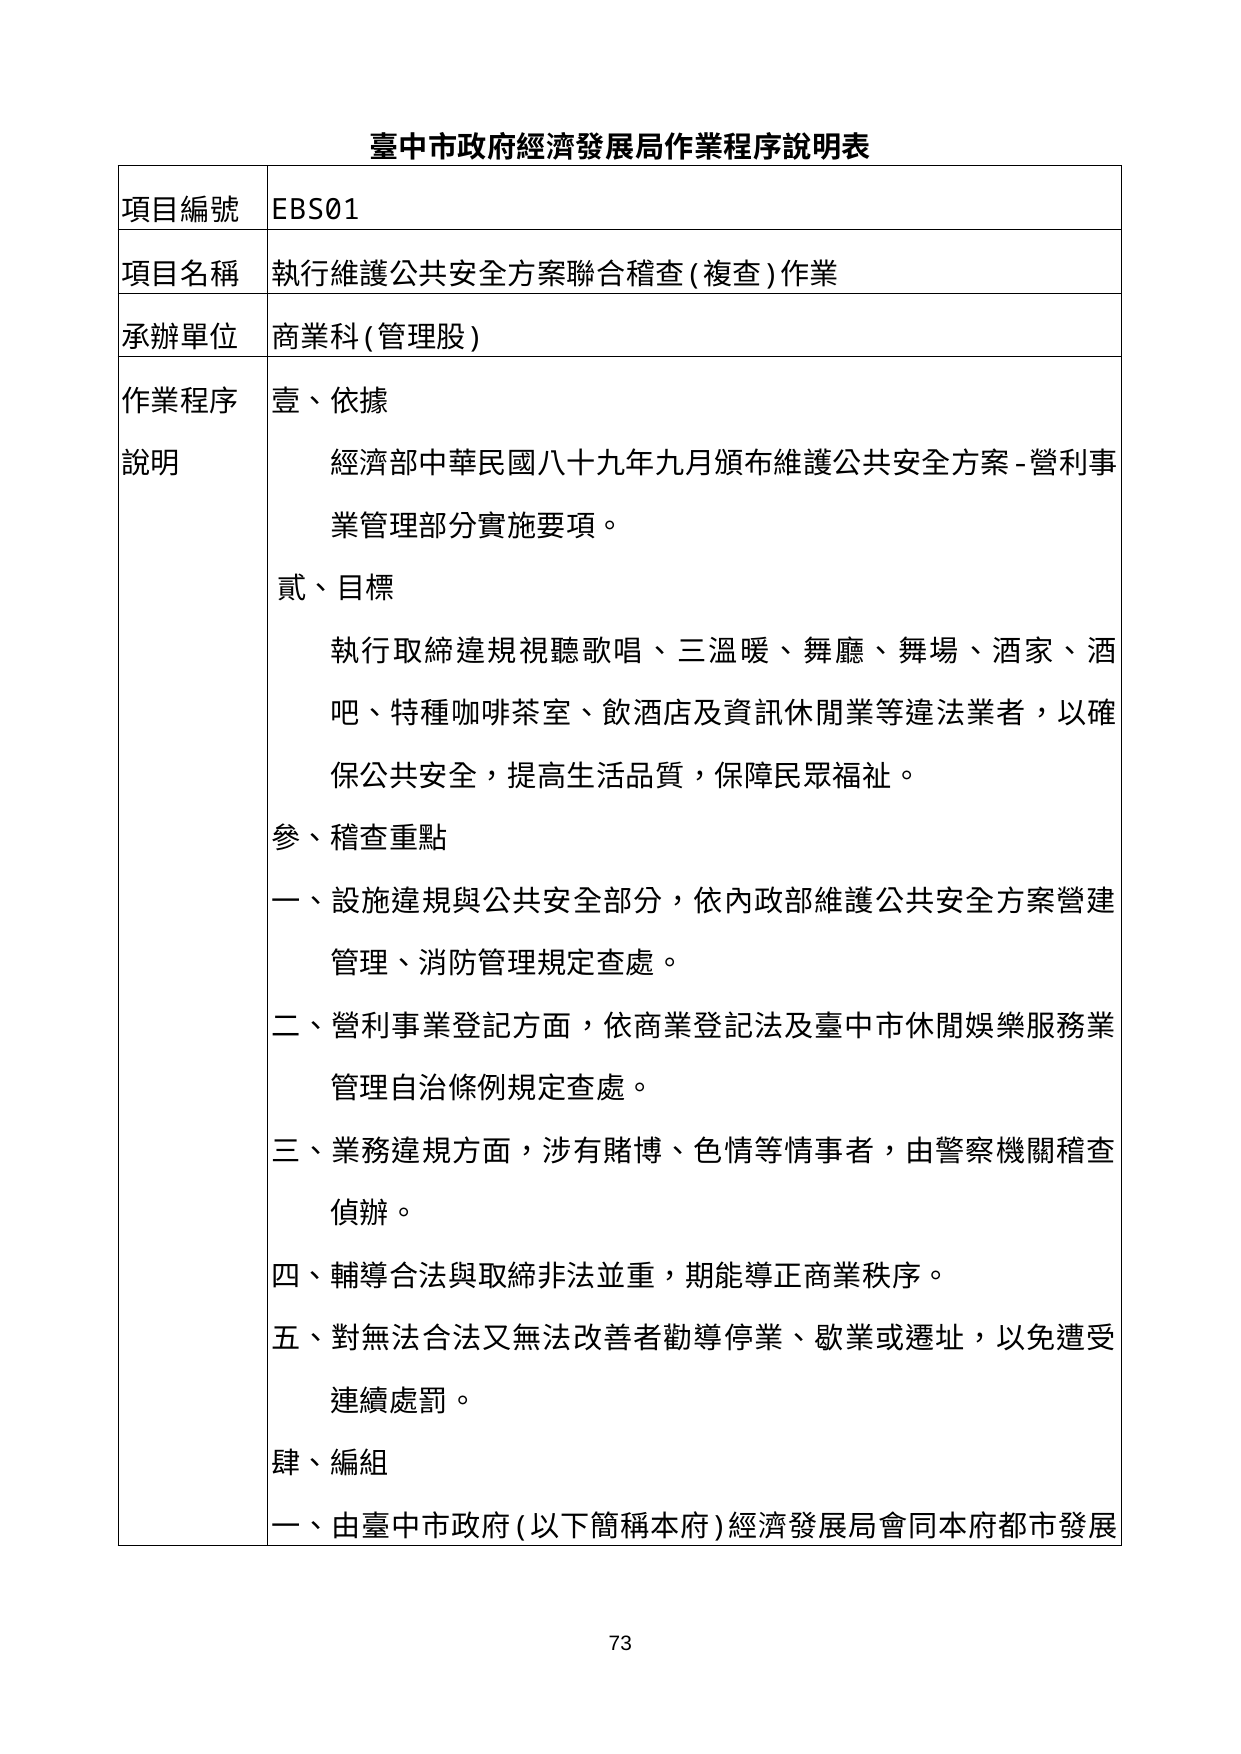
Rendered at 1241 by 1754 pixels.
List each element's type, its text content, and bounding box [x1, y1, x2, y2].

table_cell 作業程序說明 [119, 357, 267, 1544]
text 臺中市政府經濟發展局作業程序說明表 [118, 103, 1122, 165]
table_cell 項目名稱 [119, 230, 267, 292]
table_cell 商業科(管理股) [268, 294, 1121, 356]
table_cell 執行維護公共安全方案聯合稽查(複查)作業 [268, 230, 1121, 292]
table_header 項目編號 [119, 166, 267, 229]
table_cell 承辦單位 [119, 294, 267, 356]
table_header EBS01 [268, 166, 1121, 229]
table_cell 壹、依據 經濟部中華民國八十九年九月頒布維護公共安全方案-營利事業管理部分實施要項。 貳、目標 執行取締違規視聽歌唱、三溫暖、舞廳、舞場、酒家、酒吧、特種咖啡茶室、飲酒店及資訊休閒業等違法業者，以確保公共安全，提高生活品質，保障民眾福祉。 參、稽查重點 一、設施違規與公共安全部分，依內政部維護公共安全方案營建管理、消防管理規定查處。 二、營利事業登記方面，依商業登記法及臺中市休閒娛樂服務業管理自治條例規定查處。 三、業務違規方面，涉有賭博、色情等情事者，由警察機關稽查偵辦。 四、輔導合法與取締非法並重，期能導正商業秩序。 五、對無法合法又無法改善者勸導停業、歇業或遷址，以免遭受連續處罰。 肆、編組 一、由臺中市政府(以下簡稱本府)經濟發展局會同本府都市發展 [268, 357, 1121, 1544]
